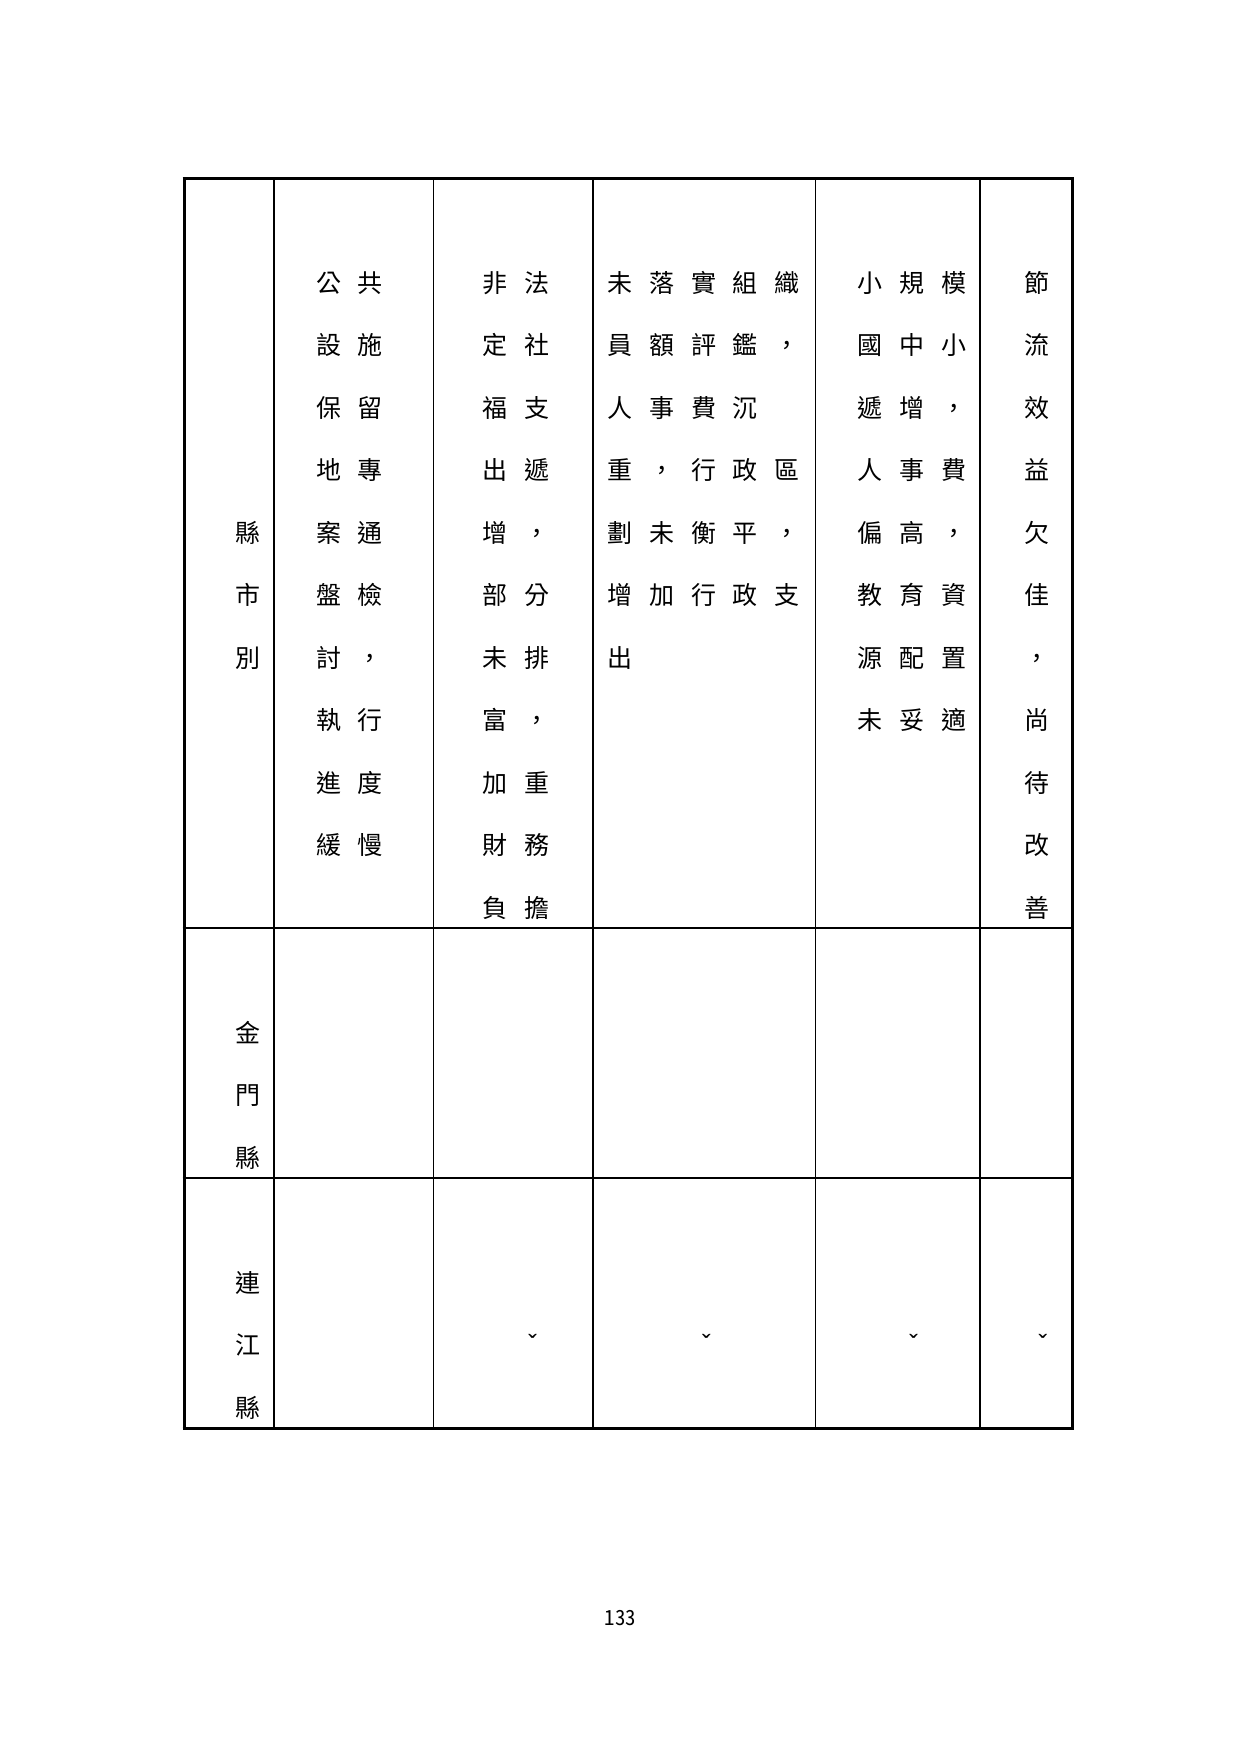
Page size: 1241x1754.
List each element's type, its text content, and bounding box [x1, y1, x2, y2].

table_header 未落實組織員額評鑑，人事費沉重，行政區劃未衡平，增加行政支出 [594, 180, 815, 927]
table_cell [981, 929, 1071, 1177]
table_cell ˇ [816, 1179, 979, 1427]
table_cell 金門縣 [186, 929, 273, 1177]
table_cell ˇ [434, 1179, 592, 1427]
table_header 節流效益欠佳，尚待改善 [981, 180, 1071, 927]
table_header 非法定社福支出遞增，部分未排富，加重財務負擔 [434, 180, 592, 927]
table_cell 連江縣 [186, 1179, 273, 1427]
table_header 縣市別 [186, 180, 273, 927]
table_header 小規模國中小遞增，人事費偏高，教育資源配置未妥適 [816, 180, 979, 927]
table_cell [275, 1179, 433, 1427]
table_cell ˇ [594, 1179, 815, 1427]
table_cell ˇ [981, 1179, 1071, 1427]
table_cell [594, 929, 815, 1177]
table_header 公共設施保留地專案通盤檢討，執行進度緩慢 [275, 180, 433, 927]
table_cell [816, 929, 979, 1177]
table_cell [275, 929, 433, 1177]
table_cell [434, 929, 592, 1177]
